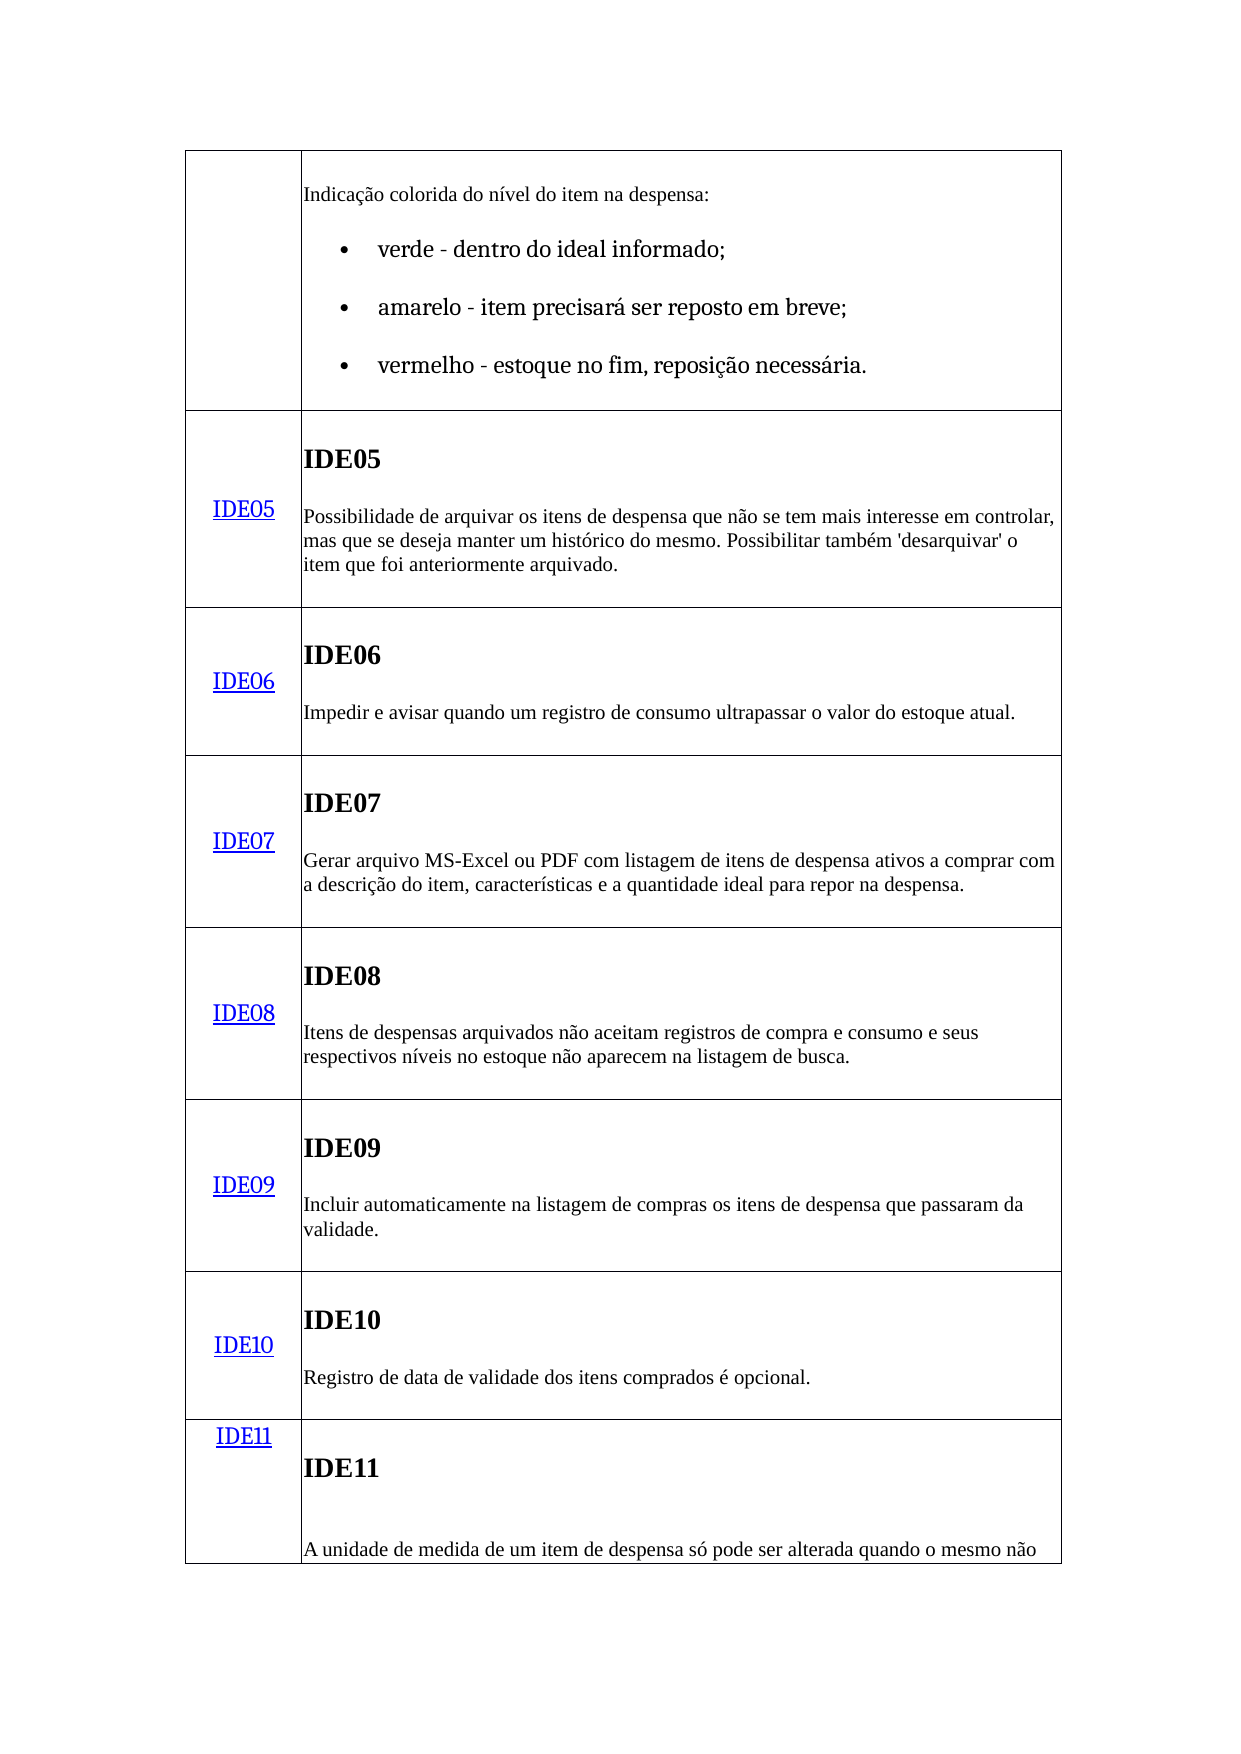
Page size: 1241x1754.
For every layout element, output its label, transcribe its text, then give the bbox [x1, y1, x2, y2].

table_cell IDE08 Itens de despensas arquivados não aceitam registros de compra e consumo e seus respectivos níveis no estoque não aparecem na listagem de busca. [302, 928, 1061, 1099]
table_cell IDE08 [186, 928, 301, 1099]
table_cell [186, 151, 301, 410]
table_cell IDE11 A unidade de medida de um item de despensa só pode ser alterada quando o mesmo não [302, 1420, 1061, 1562]
table_cell IDE09 [186, 1100, 301, 1271]
table_cell IDE09 Incluir automaticamente na listagem de compras os itens de despensa que passaram da validade. [302, 1100, 1061, 1271]
table_cell IDE11 [186, 1420, 301, 1562]
table_cell IDE06 Impedir e avisar quando um registro de consumo ultrapassar o valor do estoque atual. [302, 608, 1061, 755]
table_cell IDE06 [186, 608, 301, 755]
table_cell IDE07 [186, 756, 301, 927]
table_cell Indicação colorida do nível do item na despensa: verde - dentro do ideal informado; amarelo - item precisará ser reposto em breve; vermelho - estoque no fim, reposição necessária. [302, 151, 1061, 410]
table_cell IDE05 Possibilidade de arquivar os itens de despensa que não se tem mais interesse em controlar, mas que se deseja manter um histórico do mesmo. Possibilitar também 'desarquivar' o item que foi anteriormente arquivado. [302, 411, 1061, 607]
table_cell IDE10 [186, 1272, 301, 1419]
table_cell IDE05 [186, 411, 301, 607]
table_cell IDE07 Gerar arquivo MS-Excel ou PDF com listagem de itens de despensa ativos a comprar com a descrição do item, características e a quantidade ideal para repor na despensa. [302, 756, 1061, 927]
table_cell IDE10 Registro de data de validade dos itens comprados é opcional. [302, 1272, 1061, 1419]
